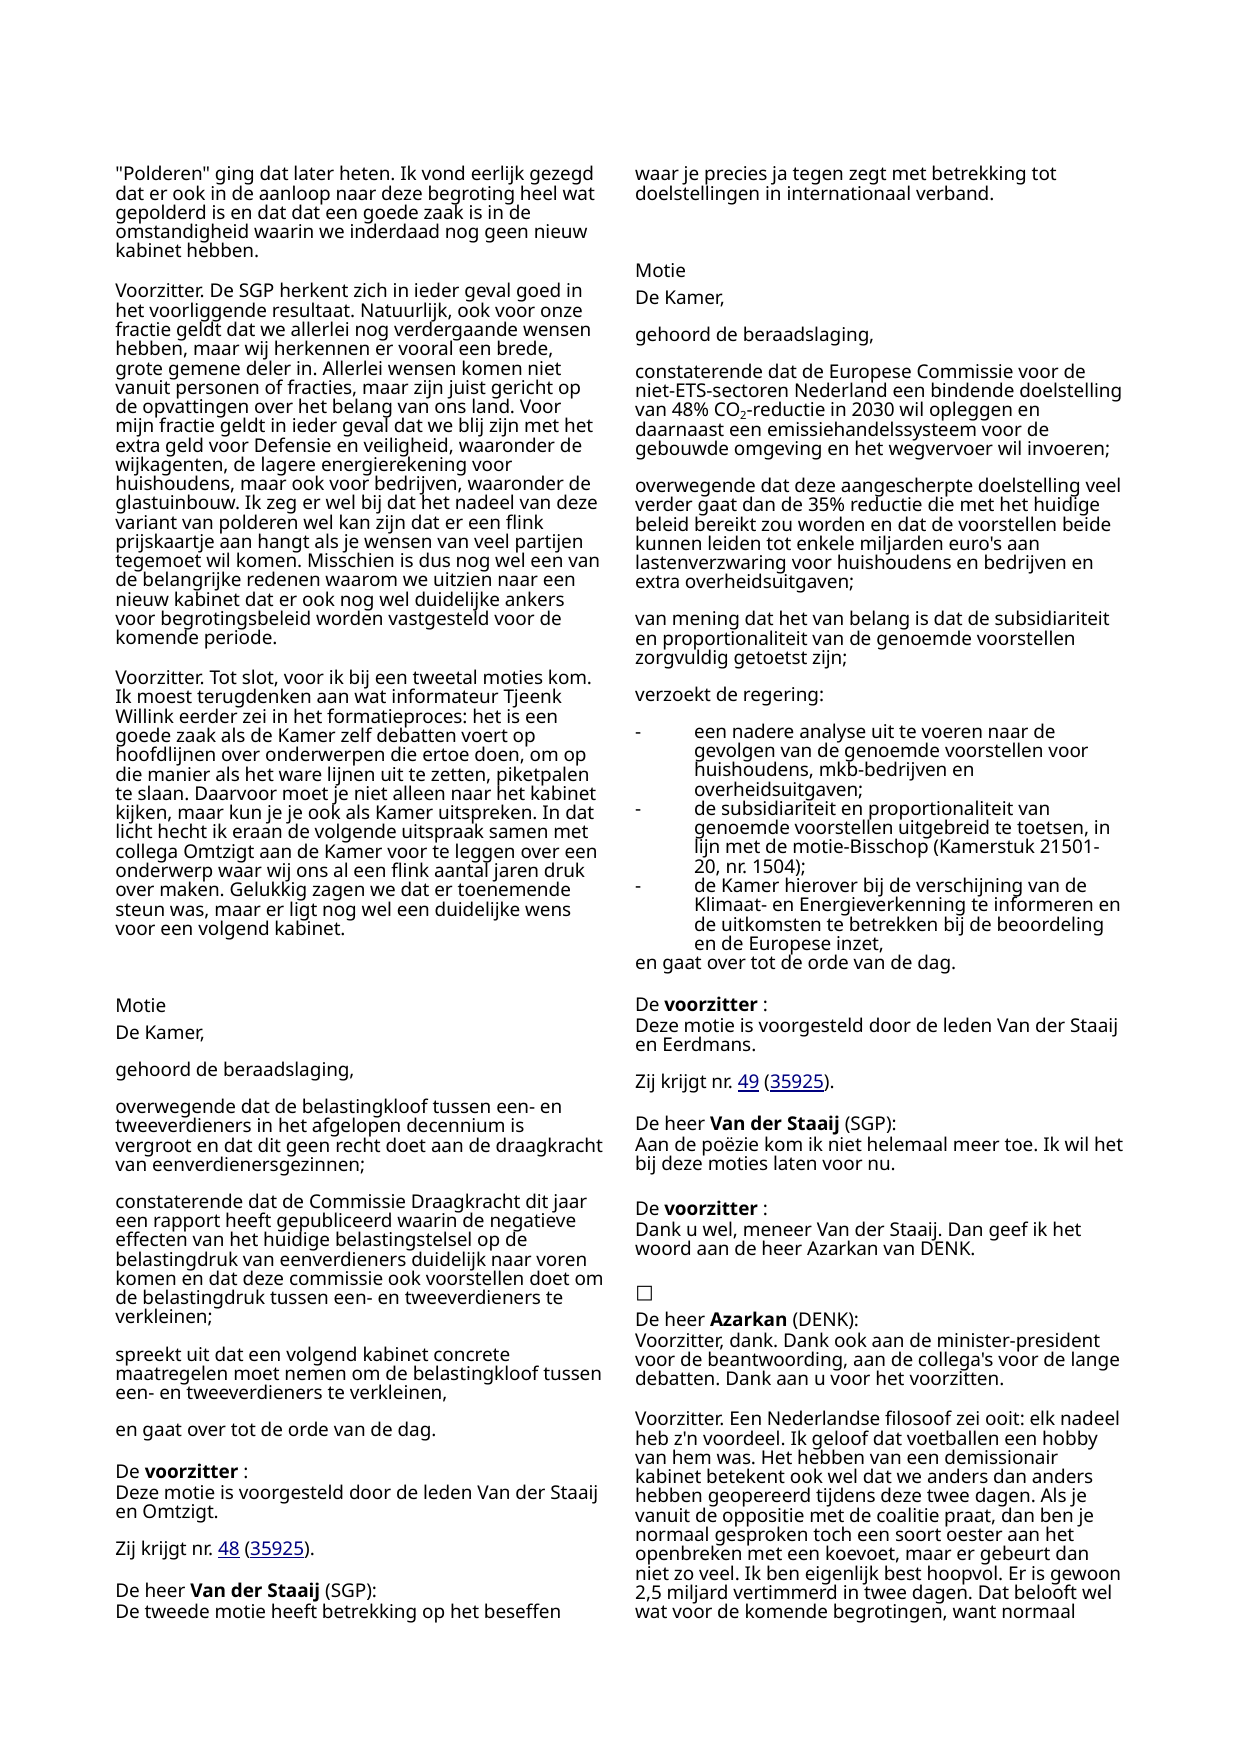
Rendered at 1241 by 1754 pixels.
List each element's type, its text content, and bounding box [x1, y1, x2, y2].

text De Kamer, [635, 289, 1125, 308]
text Zij krijgt nr. 49 (35925). [635, 1073, 1125, 1092]
text ⬜ [635, 1280, 1125, 1306]
text Aan de poëzie kom ik niet helemaal meer toe. Ik wil het bij deze moties laten voor nu. [635, 1136, 1125, 1174]
text De heer Van der Staaij (SGP): [115, 1577, 605, 1603]
text Motie [115, 992, 605, 1018]
text Motie [635, 257, 1125, 283]
text Voorzitter, dank. Dank ook aan de minister-president voor de beantwoording, aan de collega's voor de lange debatten. Dank aan u voor het voorzitten. [635, 1332, 1125, 1389]
text Deze motie is voorgesteld door de leden Van der Staaij en Omtzigt. [115, 1484, 605, 1522]
text spreekt uit dat een volgend kabinet concrete maatregelen moet nemen om de belastingkloof tussen een- en tweeverdieners te verkleinen, [115, 1346, 605, 1403]
text gehoord de beraadslaging, [115, 1061, 605, 1080]
text De heer Azarkan (DENK): [635, 1306, 1125, 1332]
text De heer Van der Staaij (SGP): [635, 1110, 1125, 1136]
text Zij krijgt nr. 48 (35925). [115, 1540, 605, 1559]
text Voorzitter. Tot slot, voor ik bij een tweetal moties kom. Ik moest terugdenken aan wat informateur Tjeenk Willink eerder zei in het formatieproces: het is een goede zaak als de Kamer zelf debatten voert op hoofdlijnen over onderwerpen die ertoe doen, om op die manier als het ware lijnen uit te zetten, piketpalen te slaan. Daarvoor moet je niet alleen naar het kabinet kijken, maar kun je je ook als Kamer uitspreken. In dat licht hecht ik eraan de volgende uitspraak samen met collega Omtzigt aan de Kamer voor te leggen over een onderwerp waar wij ons al een flink aantal jaren druk over maken. Gelukkig zagen we dat er toenemende steun was, maar er ligt nog wel een duidelijke wens voor een volgend kabinet. [115, 669, 605, 939]
text De tweede motie heeft betrekking op het beseffen [115, 1603, 605, 1622]
text Voorzitter. De SGP herkent zich in ieder geval goed in het voorliggende resultaat. Natuurlijk, ook voor onze fractie geldt dat we allerlei nog verdergaande wensen hebben, maar wij herkennen er vooral een brede, grote gemene deler in. Allerlei wensen komen niet vanuit personen of fracties, maar zijn juist gericht op de opvattingen over het belang van ons land. Voor mijn fractie geldt in ieder geval dat we blij zijn met het extra geld voor Defensie en veiligheid, waaronder de wijkagenten, de lagere energierekening voor huishoudens, maar ook voor bedrijven, waaronder de glastuinbouw. Ik zeg er wel bij dat het nadeel van deze variant van polderen wel kan zijn dat er een flink prijskaartje aan hangt als je wensen van veel partijen tegemoet wil komen. Misschien is dus nog wel een van de belangrijke redenen waarom we uitzien naar een nieuw kabinet dat er ook nog wel duidelijke ankers voor begrotingsbeleid worden vastgesteld voor de komende periode. [115, 282, 605, 648]
text overwegende dat deze aangescherpte doelstelling veel verder gaat dan de 35% reductie die met het huidige beleid bereikt zou worden en dat de voorstellen beide kunnen leiden tot enkele miljarden euro's aan lastenverzwaring voor huishoudens en bedrijven en extra overheidsuitgaven; [635, 477, 1125, 593]
text Dank u wel, meneer Van der Staaij. Dan geef ik het woord aan de heer Azarkan van DENK. [635, 1221, 1125, 1259]
text constaterende dat de Commissie Draagkracht dit jaar een rapport heeft gepubliceerd waarin de negatieve effecten van het huidige belastingstelsel op de belastingdruk van eenverdieners duidelijk naar voren komen en dat deze commissie ook voorstellen doet om de belastingdruk tussen een- en tweeverdieners te verkleinen; [115, 1193, 605, 1328]
text De voorzitter : [115, 1458, 605, 1484]
text "Polderen" ging dat later heten. Ik vond eerlijk gezegd dat er ook in de aanloop naar deze begroting heel wat gepolderd is en dat dat een goede zaak is in de omstandigheid waarin we inderdaad nog geen nieuw kabinet hebben. [115, 165, 605, 262]
text constaterende dat de Europese Commissie voor de niet-ETS-sectoren Nederland een bindende doelstelling van 48% CO2-reductie in 2030 wil opleggen en daarnaast een emissiehandelssysteem voor de gebouwde omgeving en het wegvervoer wil invoeren; [635, 363, 1125, 459]
text Deze motie is voorgesteld door de leden Van der Staaij en Eerdmans. [635, 1017, 1125, 1055]
text van mening dat het van belang is dat de subsidiariteit en proportionaliteit van de genoemde voorstellen zorgvuldig getoetst zijn; [635, 610, 1125, 668]
text De Kamer, [115, 1024, 605, 1043]
text en gaat over tot de orde van de dag. [635, 954, 1125, 973]
text gehoord de beraadslaging, [635, 326, 1125, 345]
text De voorzitter : [635, 1195, 1125, 1221]
text De voorzitter : [635, 991, 1125, 1017]
list een nadere analyse uit te voeren naar de gevolgen van de genoemde voorstellen voor huishoudens, mkb-bedrijven en overheidsuitgaven; [635, 723, 1125, 800]
text waar je precies ja tegen zegt met betrekking tot doelstellingen in internationaal verband. [635, 165, 1125, 204]
list de Kamer hierover bij de verschijning van de Klimaat- en Energieverkenning te informeren en de uitkomsten te betrekken bij de beoordeling en de Europese inzet, [635, 877, 1125, 954]
text overwegende dat de belastingkloof tussen een- en tweeverdieners in het afgelopen decennium is vergroot en dat dit geen recht doet aan de draagkracht van eenverdienersgezinnen; [115, 1098, 605, 1175]
list de subsidiariteit en proportionaliteit van genoemde voorstellen uitgebreid te toetsen, in lijn met de motie-Bisschop (Kamerstuk 21501-20, nr. 1504); [635, 800, 1125, 877]
text verzoekt de regering: [635, 686, 1125, 705]
text en gaat over tot de orde van de dag. [115, 1421, 605, 1440]
text Voorzitter. Een Nederlandse filosoof zei ooit: elk nadeel heb z'n voordeel. Ik geloof dat voetballen een hobby van hem was. Het hebben van een demissionair kabinet betekent ook wel dat we anders dan anders hebben geopereerd tijdens deze twee dagen. Als je vanuit de oppositie met de coalitie praat, dan ben je normaal gesproken toch een soort oester aan het openbreken met een koevoet, maar er gebeurt dan niet zo veel. Ik ben eigenlijk best hoopvol. Er is gewoon 2,5 miljard vertimmerd in twee dagen. Dat belooft wel wat voor de komende begrotingen, want normaal [635, 1410, 1125, 1622]
